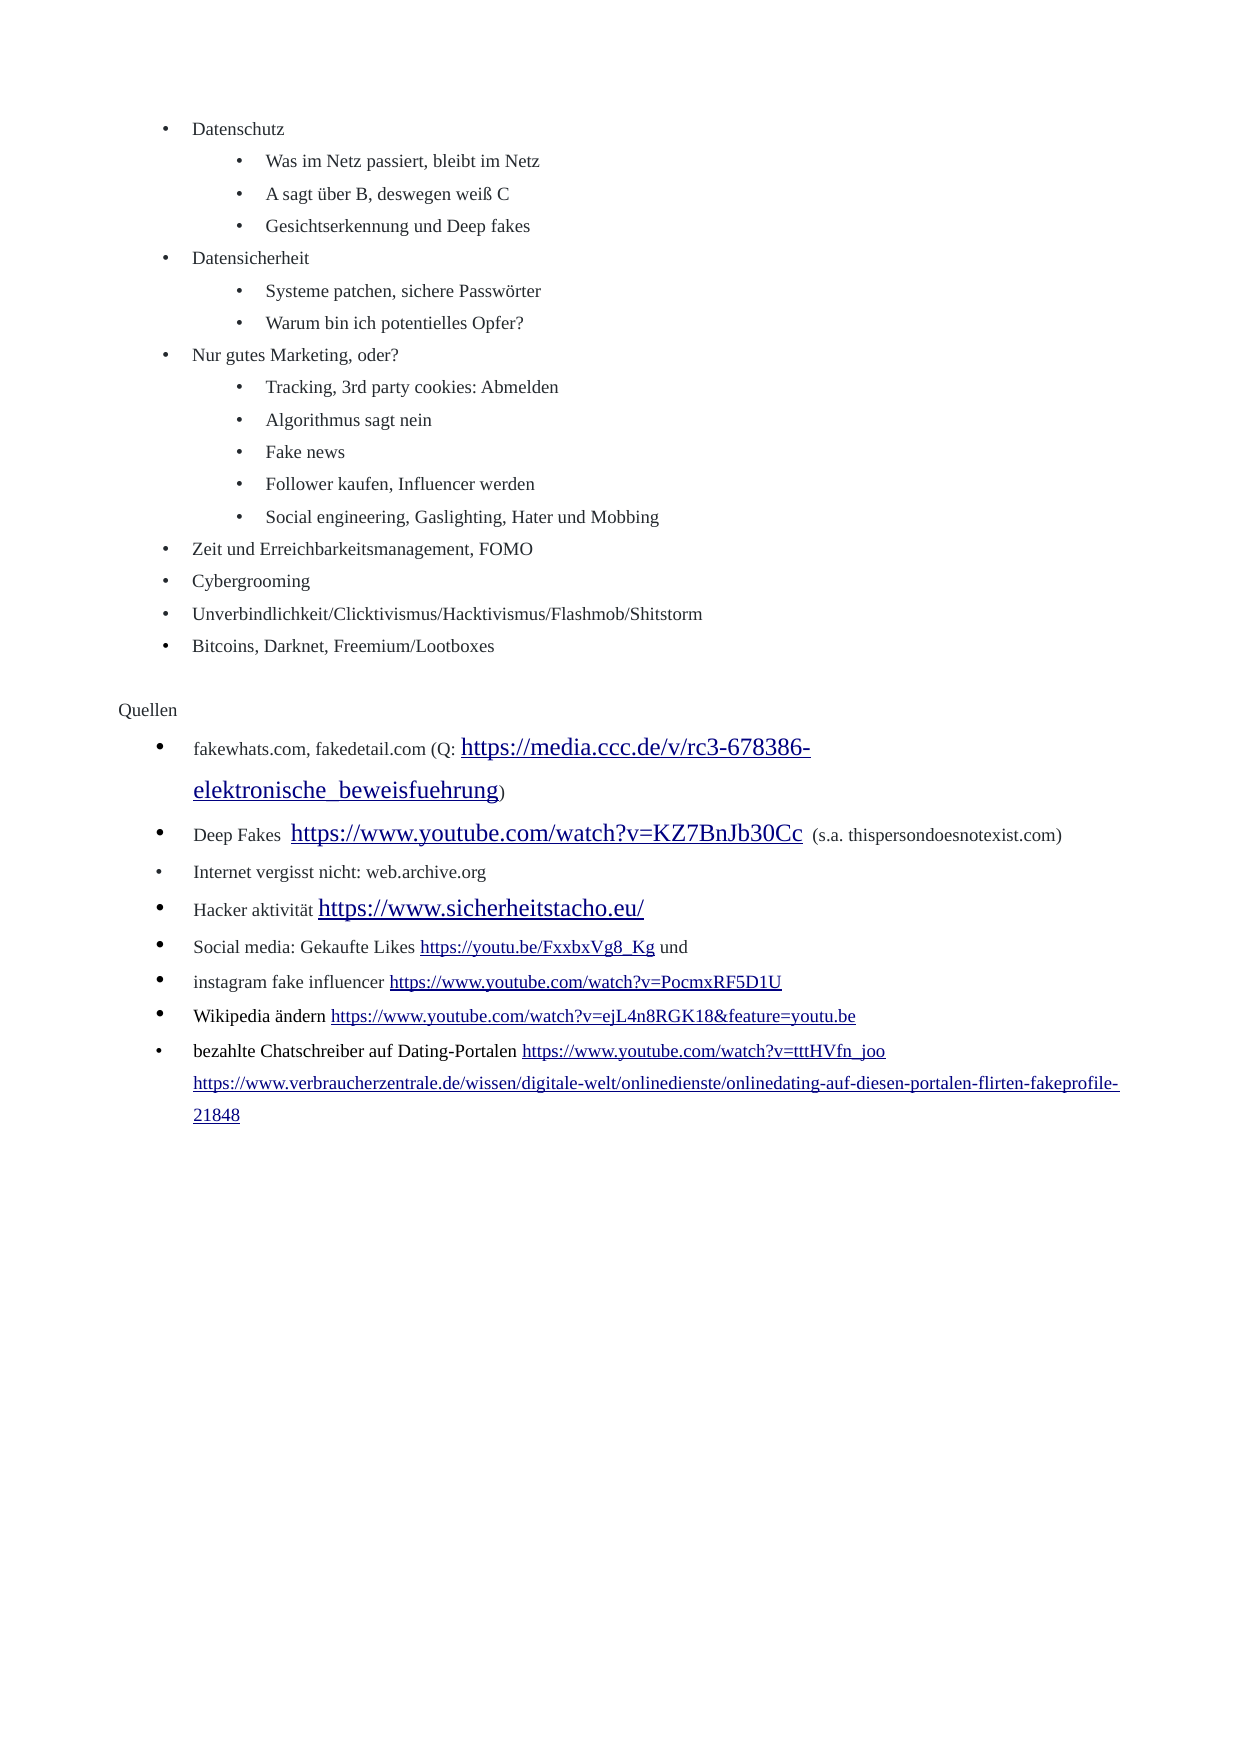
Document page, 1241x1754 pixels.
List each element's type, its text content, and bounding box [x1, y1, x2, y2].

list Deep Fakes https://www.youtube.com/watch?v=KZ7BnJb30Cc (s.a. thispersondoesnotexist.com) [156, 818, 1122, 847]
list Gesichtserkennung und Deep fakes [236, 215, 1122, 237]
list bezahlte Chatschreiber auf Dating-Portalen https://www.youtube.com/watch?v=tttHVfn_joo https://www.verbraucherzentrale.de/wissen/digitale-welt/onlinedienste/onlinedating-auf-diesen-portalen-flirten-fakeprofile-21848 [156, 1039, 1122, 1126]
list Was im Netz passiert, bleibt im Netz [236, 150, 1122, 172]
list Cybergrooming [162, 570, 1122, 592]
list Bitcoins, Darknet, Freemium/Lootboxes [162, 635, 1122, 656]
list Datensicherheit [162, 247, 1122, 269]
list A sagt über B, deswegen weiß C [236, 183, 1122, 204]
list Follower kaufen, Influencer werden [236, 473, 1122, 495]
list Algorithmus sagt nein [236, 409, 1122, 430]
list Fake news [236, 441, 1122, 463]
list fakewhats.com, fakedetail.com (Q: https://media.ccc.de/v/rc3-678386-elektronische_beweisfuehrung) [156, 732, 1122, 803]
list Social engineering, Gaslighting, Hater und Mobbing [236, 506, 1122, 527]
list Unverbindlichkeit/Clicktivismus/Hacktivismus/Flashmob/Shitstorm [162, 602, 1122, 624]
text Quellen [118, 699, 1122, 721]
list Datenschutz [162, 118, 1122, 140]
list Tracking, 3rd party cookies: Abmelden [236, 376, 1122, 398]
list instagram fake influencer https://www.youtube.com/watch?v=PocmxRF5D1U [156, 971, 1122, 994]
list Warum bin ich potentielles Opfer? [236, 312, 1122, 333]
list Zeit und Erreichbarkeitsmanagement, FOMO [162, 538, 1122, 559]
list Systeme patchen, sichere Passwörter [236, 279, 1122, 301]
list Social media: Gekaufte Likes https://youtu.be/FxxbxVg8_Kg und [156, 936, 1122, 959]
list Hacker aktivität https://www.sicherheitstacho.eu/ [156, 893, 1122, 922]
list Nur gutes Marketing, oder? [162, 344, 1122, 366]
list Wikipedia ändern https://www.youtube.com/watch?v=ejL4n8RGK18&feature=youtu.be [156, 1005, 1122, 1028]
list Internet vergisst nicht: web.archive.org [156, 861, 1122, 883]
